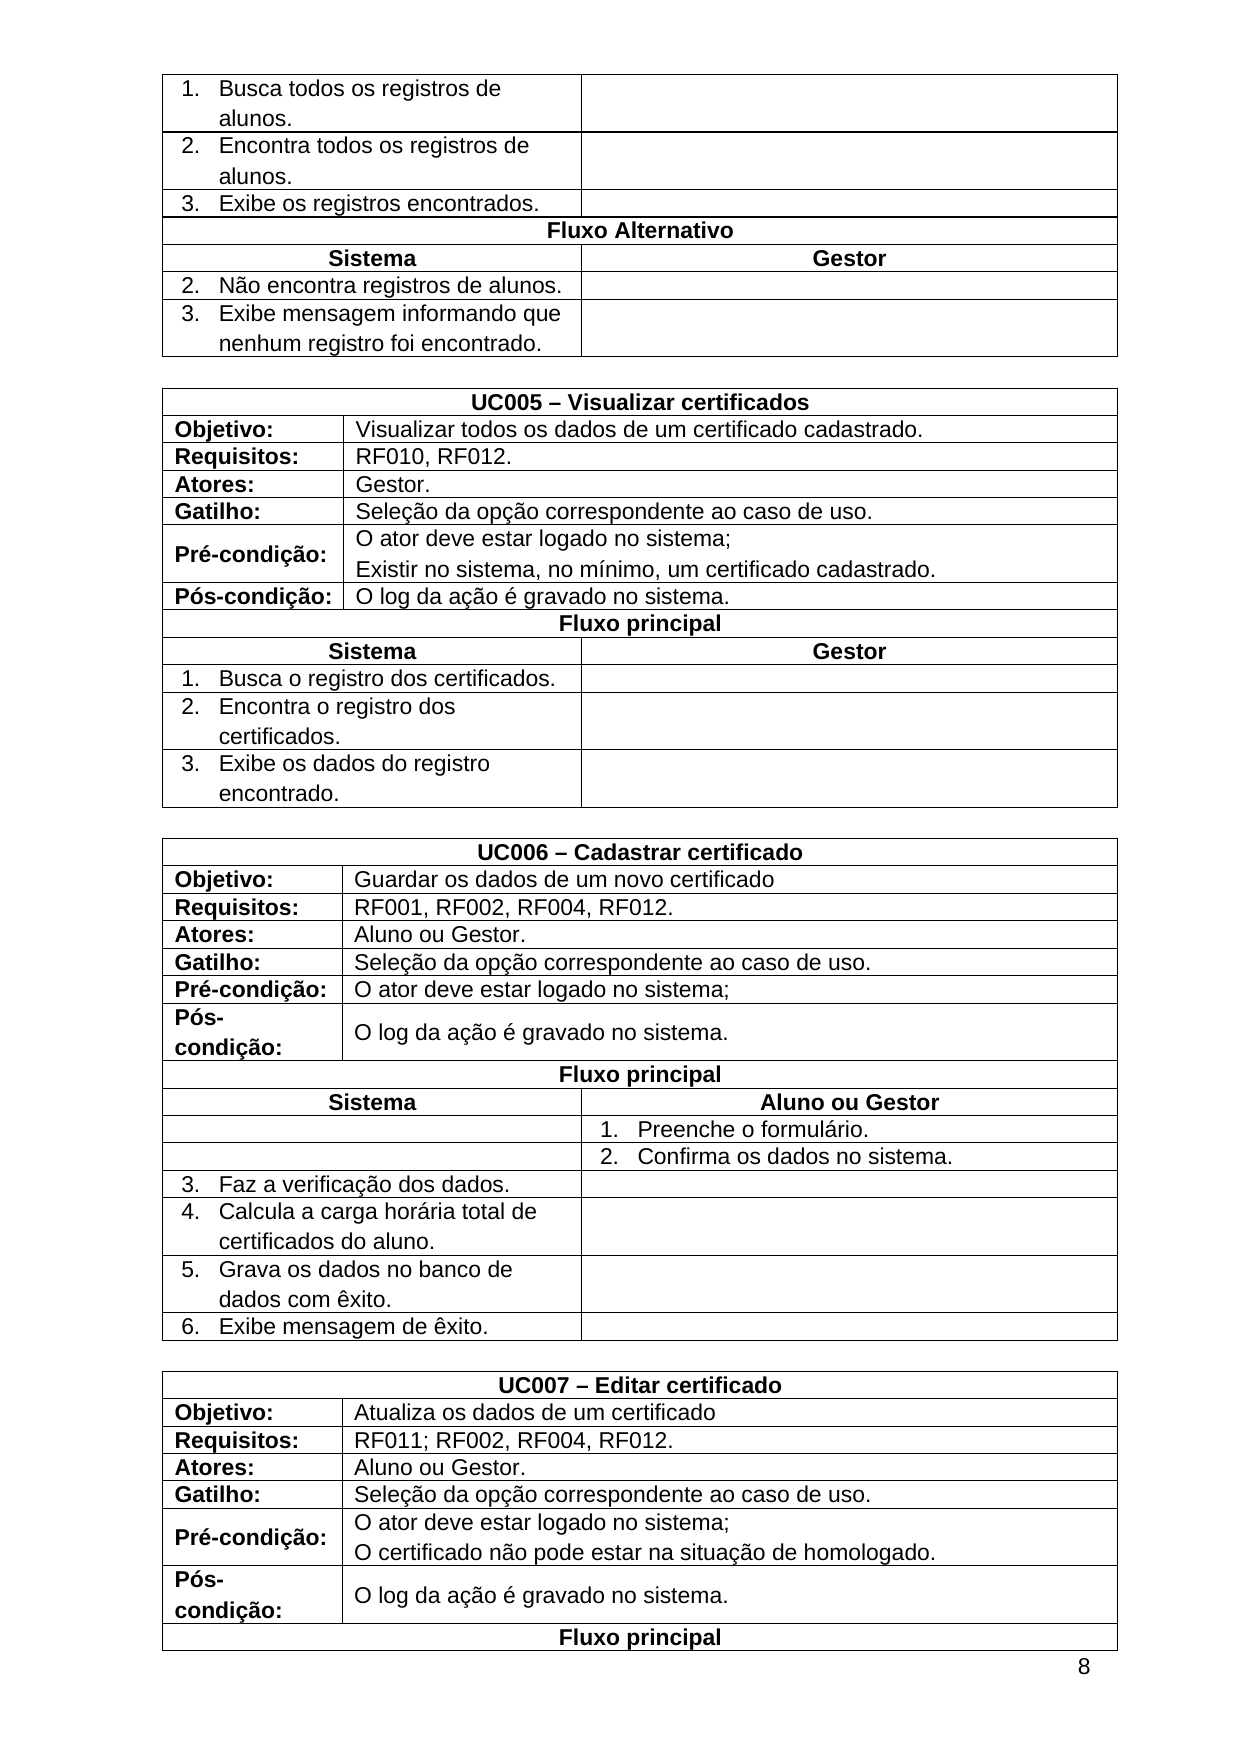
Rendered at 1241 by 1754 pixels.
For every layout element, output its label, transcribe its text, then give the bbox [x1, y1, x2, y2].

table_cell RF011; RF002, RF004, RF012. [343, 1427, 1117, 1453]
table_header UC005 – Visualizar certificados [163, 389, 1117, 415]
table_cell Faz a verificação dos dados. [163, 1171, 581, 1197]
table_cell [582, 1171, 1117, 1197]
table_cell Exibe os registros encontrados. [163, 190, 581, 216]
table_cell Aluno ou Gestor [582, 1089, 1117, 1115]
table_cell [582, 1313, 1117, 1339]
table_cell Visualizar todos os dados de um certificado cadastrado. [344, 416, 1117, 442]
table_cell Gatilho: [163, 1481, 342, 1508]
table_cell Requisitos: [163, 1427, 342, 1453]
table_cell Atores: [163, 1454, 342, 1480]
table_cell [582, 1256, 1117, 1312]
table_cell Aluno ou Gestor. [343, 921, 1117, 948]
table_cell Gestor [582, 245, 1117, 271]
table_cell Fluxo principal [163, 1061, 1117, 1087]
table_cell Grava os dados no banco de dados com êxito. [163, 1256, 581, 1312]
table_cell Fluxo Alternativo [163, 218, 1117, 244]
table_cell Gatilho: [163, 498, 343, 524]
table_cell Exibe mensagem de êxito. [163, 1313, 581, 1339]
table_cell [582, 75, 1117, 131]
table_cell Sistema [163, 245, 581, 271]
table_cell Pós-condição: [163, 1004, 342, 1060]
table_cell Objetivo: [163, 866, 342, 893]
table_cell Fluxo principal [163, 610, 1117, 637]
table_cell Objetivo: [163, 1399, 342, 1426]
table_cell Atores: [163, 471, 343, 497]
table_cell [582, 300, 1117, 356]
table_cell Seleção da opção correspondente ao caso de uso. [343, 1481, 1117, 1508]
table_cell [582, 133, 1117, 189]
table_cell Gatilho: [163, 949, 342, 975]
table_cell RF010, RF012. [344, 443, 1117, 469]
table_cell Requisitos: [163, 894, 342, 920]
table_cell [163, 1143, 581, 1169]
table_cell Gestor. [344, 471, 1117, 497]
table_cell O log da ação é gravado no sistema. [343, 1566, 1117, 1623]
table_cell O ator deve estar logado no sistema; Existir no sistema, no mínimo, um certificado cadastrado. [344, 525, 1117, 582]
table_cell Confirma os dados no sistema. [582, 1143, 1117, 1169]
table_cell Pré-condição: [163, 976, 342, 1002]
table_cell Atualiza os dados de um certificado [343, 1399, 1117, 1426]
table_cell O log da ação é gravado no sistema. [343, 1004, 1117, 1060]
table_cell Preenche o formulário. [582, 1116, 1117, 1142]
table_header UC007 – Editar certificado [163, 1372, 1117, 1398]
table_cell Fluxo principal [163, 1624, 1117, 1650]
table_cell Seleção da opção correspondente ao caso de uso. [343, 949, 1117, 975]
table_cell O log da ação é gravado no sistema. [344, 583, 1117, 609]
table_cell [582, 272, 1117, 298]
table_cell Pré-condição: [163, 525, 343, 582]
table_cell [582, 190, 1117, 216]
table_cell [582, 1198, 1117, 1254]
table_cell Encontra o registro dos certificados. [163, 693, 581, 749]
table_cell Calcula a carga horária total de certificados do aluno. [163, 1198, 581, 1254]
table_cell Atores: [163, 921, 342, 948]
table_cell [582, 750, 1117, 807]
table_cell Exibe os dados do registro encontrado. [163, 750, 581, 807]
table_cell Encontra todos os registros de alunos. [163, 133, 581, 189]
table_cell Não encontra registros de alunos. [163, 272, 581, 298]
table_cell Pós-condição: [163, 583, 343, 609]
table_cell Busca todos os registros de alunos. [163, 75, 581, 131]
table_cell Objetivo: [163, 416, 343, 442]
table_cell RF001, RF002, RF004, RF012. [343, 894, 1117, 920]
table_cell Pós-condição: [163, 1566, 342, 1623]
table_cell Seleção da opção correspondente ao caso de uso. [344, 498, 1117, 524]
table_cell Sistema [163, 1089, 581, 1115]
table_cell Sistema [163, 638, 581, 664]
table_cell Gestor [582, 638, 1117, 664]
table_cell [582, 693, 1117, 749]
table_header UC006 – Cadastrar certificado [163, 839, 1117, 865]
table_cell O ator deve estar logado no sistema; [343, 976, 1117, 1002]
table_cell Guardar os dados de um novo certificado [343, 866, 1117, 893]
table_cell Exibe mensagem informando que nenhum registro foi encontrado. [163, 300, 581, 356]
table_cell [582, 665, 1117, 692]
table_cell Busca o registro dos certificados. [163, 665, 581, 692]
table_cell Pré-condição: [163, 1509, 342, 1565]
table_cell O ator deve estar logado no sistema; O certificado não pode estar na situação de homologado. [343, 1509, 1117, 1565]
table_cell Requisitos: [163, 443, 343, 469]
table_cell Aluno ou Gestor. [343, 1454, 1117, 1480]
table_cell [163, 1116, 581, 1142]
